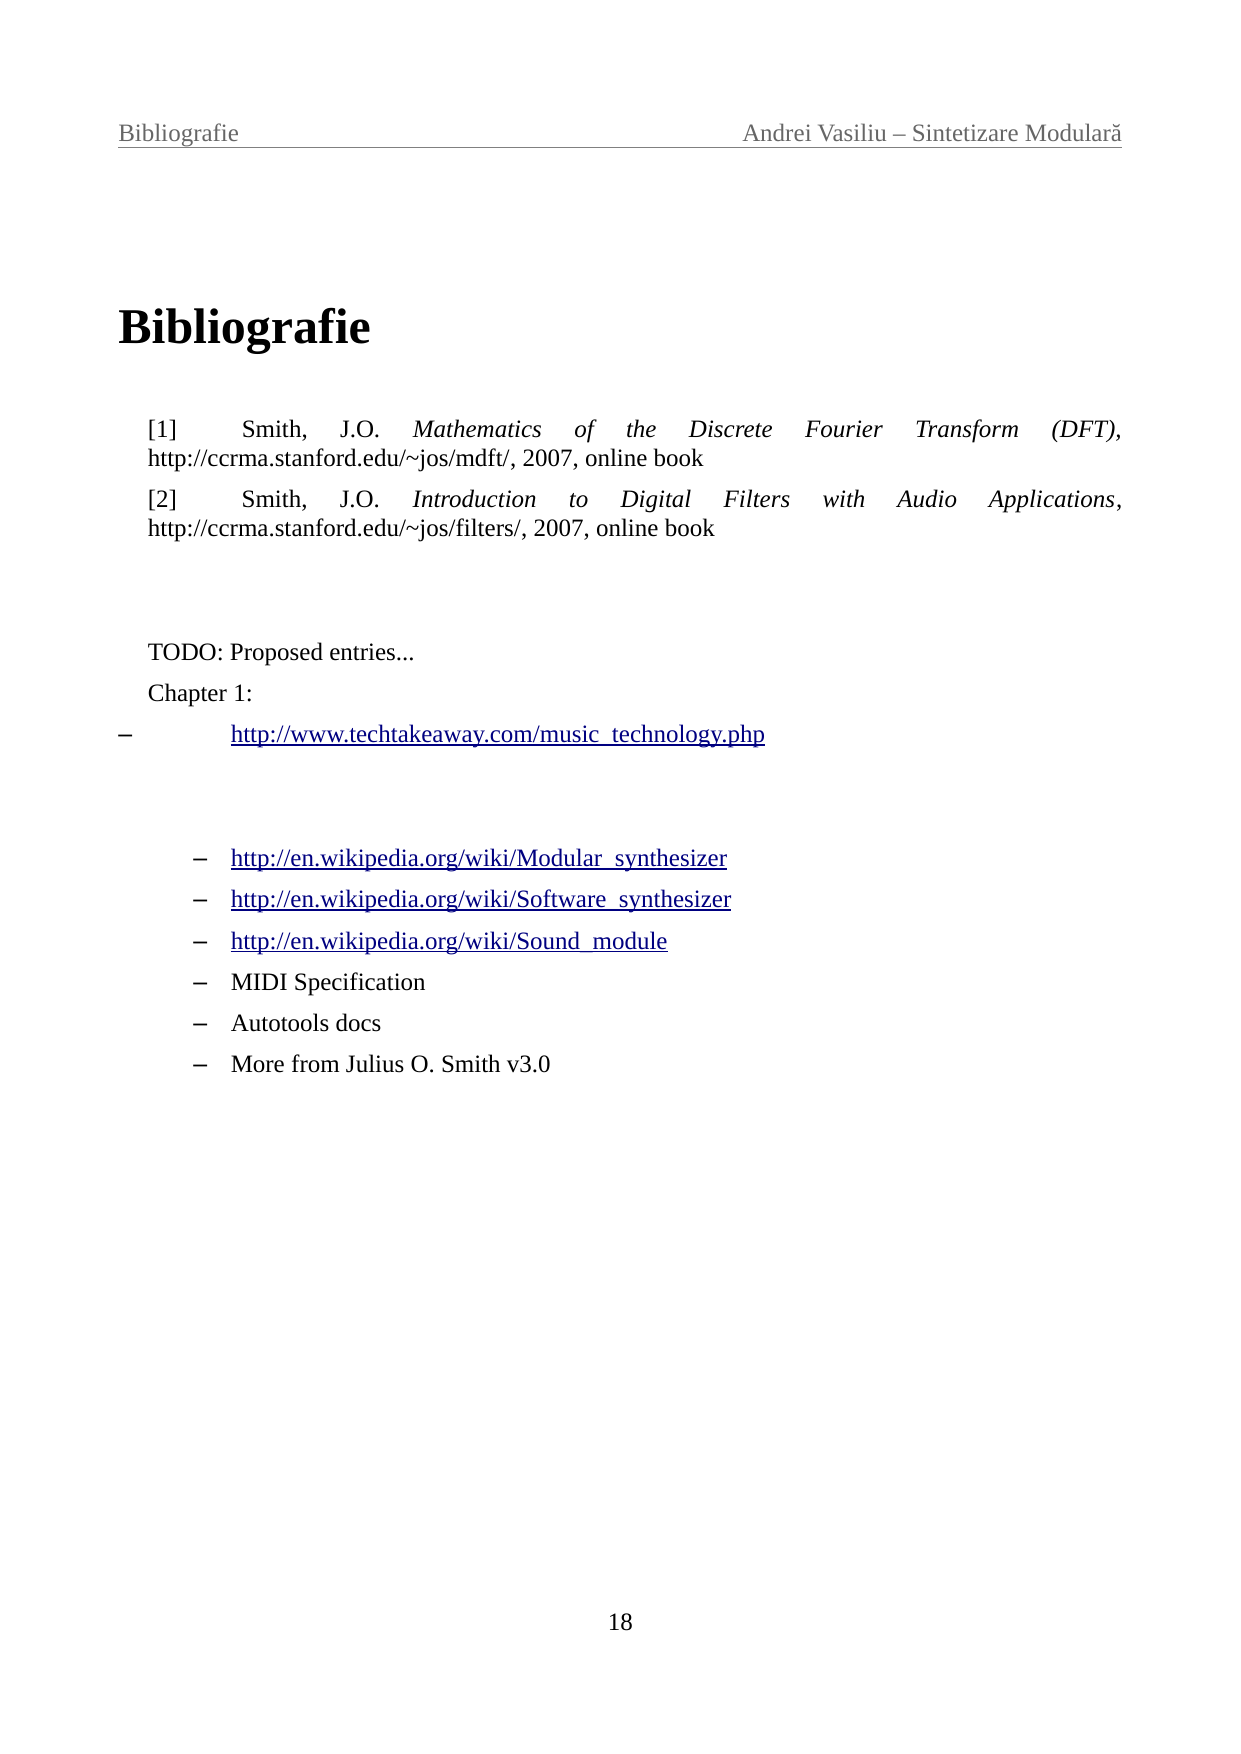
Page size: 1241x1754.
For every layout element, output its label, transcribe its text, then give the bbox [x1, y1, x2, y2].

text Chapter 1: [148, 678, 1122, 707]
list MIDI Specification [193, 967, 1122, 996]
list http://en.wikipedia.org/wiki/Sound_module [193, 926, 1122, 954]
text [1] Smith, J.O. Mathematics of the Discrete Fourier Transform (DFT), http://ccrma.stanford.edu/~jos/mdft/, 2007, online book [148, 414, 1122, 472]
text TODO: Proposed entries... [148, 637, 1122, 666]
list More from Julius O. Smith v3.0 [193, 1049, 1122, 1078]
list http://www.techtakeaway.com/music_technology.php [118, 719, 1122, 748]
subtitle Bibliografie [118, 297, 1122, 354]
list Autotools docs [193, 1008, 1122, 1037]
text [2] Smith, J.O. Introduction to Digital Filters with Audio Applications, http://ccrma.stanford.edu/~jos/filters/, 2007, online book [148, 484, 1122, 542]
list http://en.wikipedia.org/wiki/Software_synthesizer [193, 884, 1122, 913]
list http://en.wikipedia.org/wiki/Modular_synthesizer [193, 843, 1122, 872]
